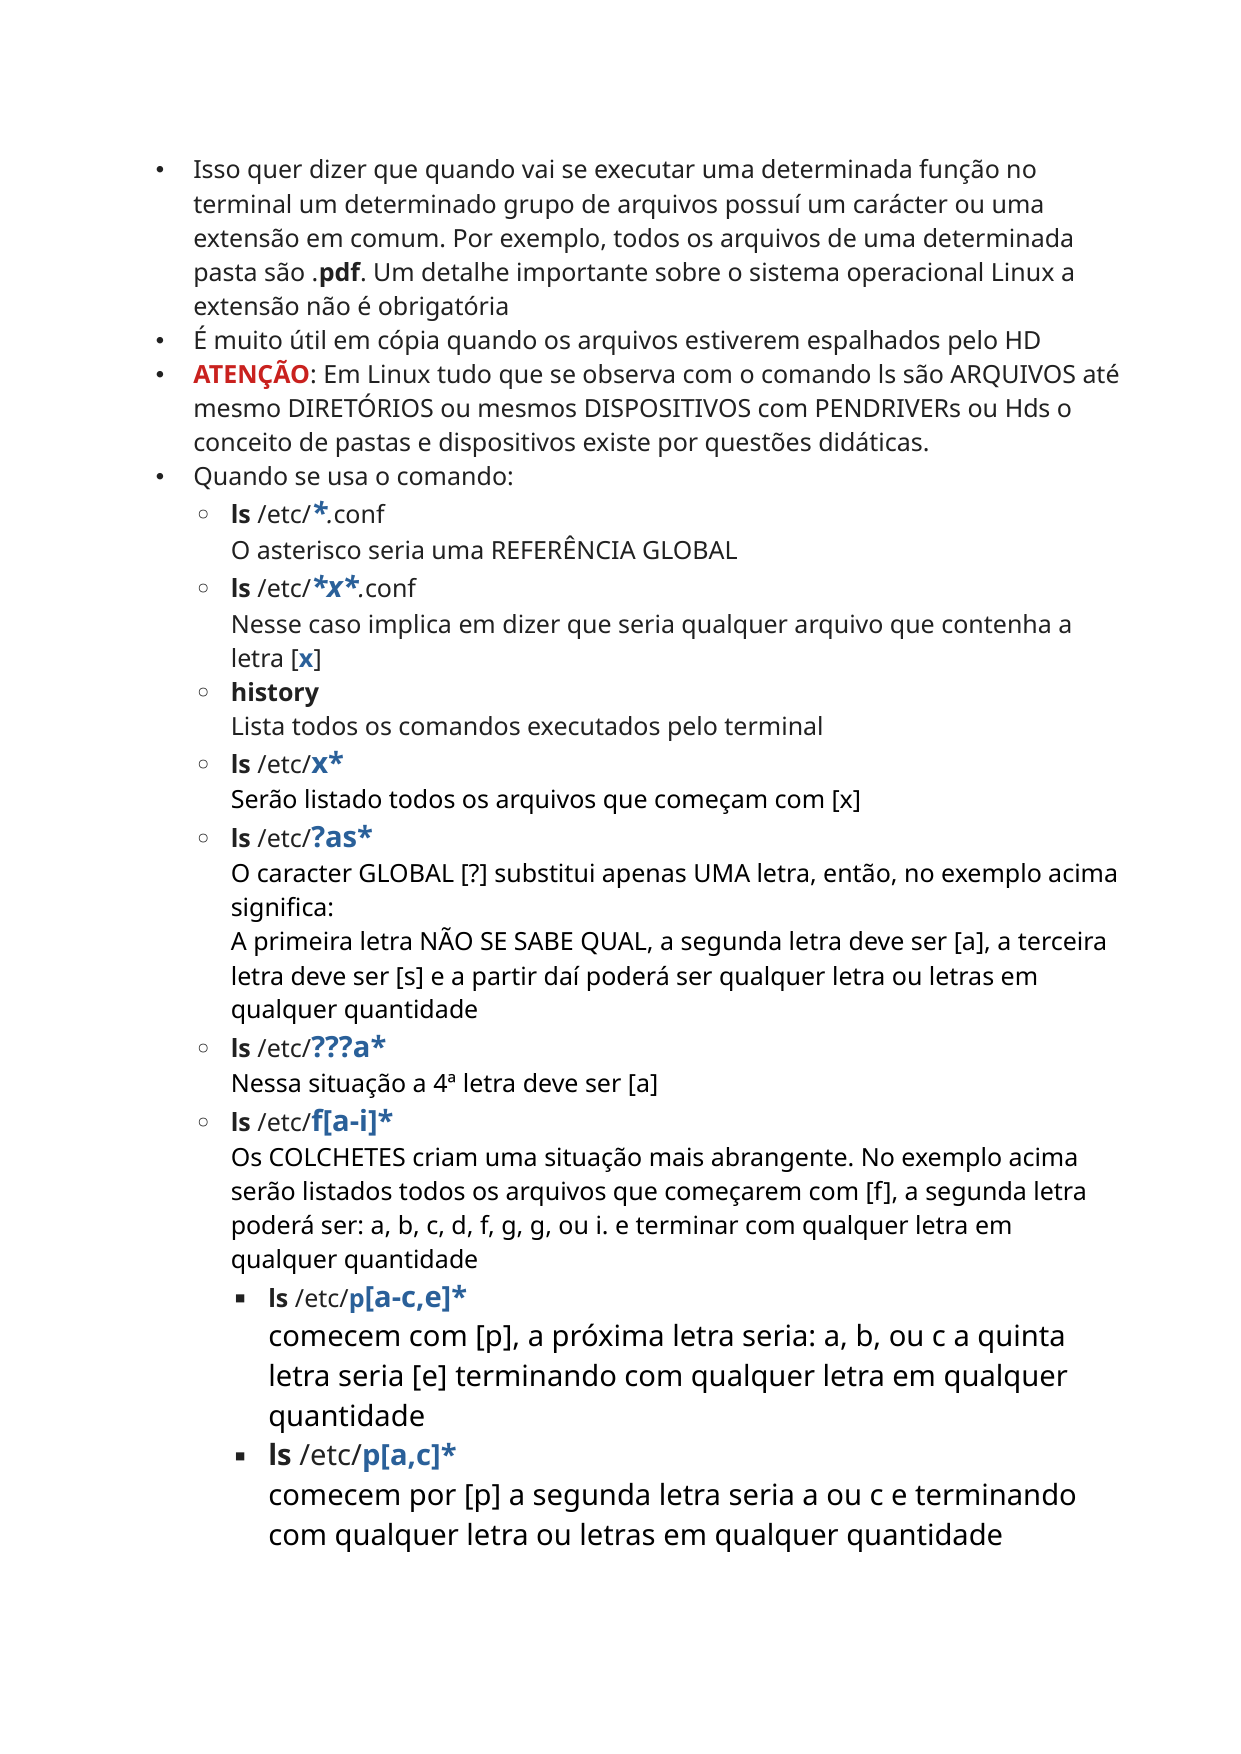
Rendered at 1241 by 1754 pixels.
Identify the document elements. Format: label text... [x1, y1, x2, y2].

list O asterisco seria uma REFERÊNCIA GLOBAL [193, 532, 1122, 567]
list ls /etc/p[a-c,e]* [231, 1276, 1122, 1316]
list history [193, 674, 1122, 708]
list Lista todos os comandos executados pelo terminal [193, 708, 1122, 742]
list Isso quer dizer que quando vai se executar uma determinada função no terminal um determinado grupo de arquivos possuí um carácter ou uma extensão em comum. Por exemplo, todos os arquivos de uma determinada pasta são .pdf. Um detalhe importante sobre o sistema operacional Linux a extensão não é obrigatória [156, 152, 1122, 322]
list ls /etc/???a* [193, 1026, 1122, 1066]
list comecem com [p], a próxima letra seria: a, b, ou c a quinta letra seria [e] terminando com qualquer letra em qualquer quantidade [231, 1316, 1122, 1435]
list A primeira letra NÃO SE SABE QUAL, a segunda letra deve ser [a], a terceira letra deve ser [s] e a partir daí poderá ser qualquer letra ou letras em qualquer quantidade [193, 924, 1122, 1026]
list Quando se usa o comando: [156, 459, 1122, 493]
list ls /etc/f[a-i]* [193, 1100, 1122, 1140]
list ls /etc/*.conf [193, 493, 1122, 532]
list É muito útil em cópia quando os arquivos estiverem espalhados pelo HD [156, 322, 1122, 357]
list Nessa situação a 4ª letra deve ser [a] [193, 1066, 1122, 1100]
list Nesse caso implica em dizer que seria qualquer arquivo que contenha a letra [x] [193, 606, 1122, 674]
list ATENÇÃO: Em Linux tudo que se observa com o comando ls são ARQUIVOS até mesmo DIRETÓRIOS ou mesmos DISPOSITIVOS com PENDRIVERs ou Hds o conceito de pastas e dispositivos existe por questões didáticas. [156, 357, 1122, 459]
list ls /etc/?as* [193, 816, 1122, 856]
list O caracter GLOBAL [?] substitui apenas UMA letra, então, no exemplo acima significa: [193, 856, 1122, 924]
list ls /etc/*x*.conf [193, 567, 1122, 606]
list Os COLCHETES criam uma situação mais abrangente. No exemplo acima serão listados todos os arquivos que começarem com [f], a segunda letra poderá ser: a, b, c, d, f, g, g, ou i. e terminar com qualquer letra em qualquer quantidade [193, 1140, 1122, 1276]
list Serão listado todos os arquivos que começam com [x] [193, 782, 1122, 816]
list ls /etc/x* [193, 742, 1122, 782]
list ls /etc/p[a,c]* [231, 1435, 1122, 1474]
list comecem por [p] a segunda letra seria a ou c e terminando com qualquer letra ou letras em qualquer quantidade [231, 1474, 1122, 1554]
